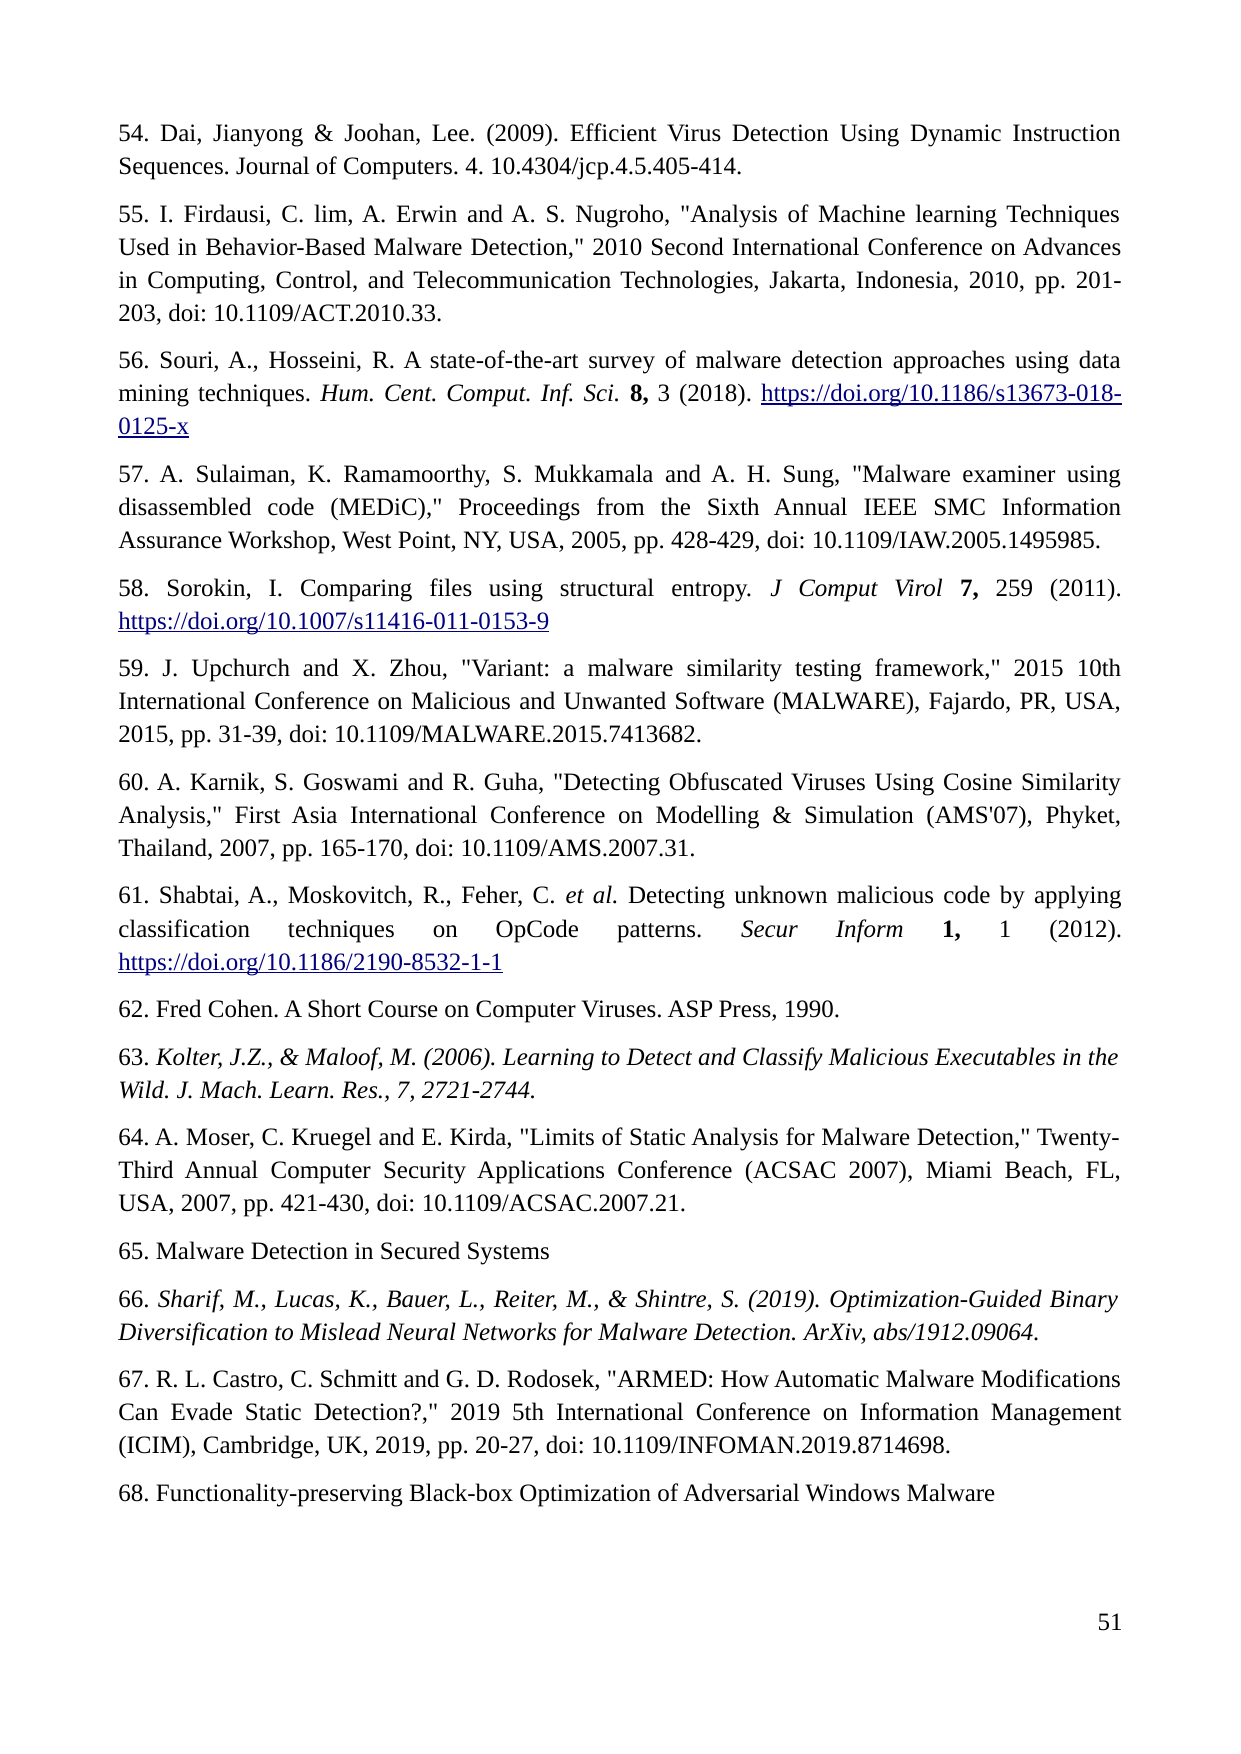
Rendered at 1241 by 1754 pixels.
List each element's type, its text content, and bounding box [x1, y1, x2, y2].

text 54. Dai, Jianyong & Joohan, Lee. (2009). Efficient Virus Detection Using Dynamic Instruction Sequences. Journal of Computers. 4. 10.4304/jcp.4.5.405-414. [118, 118, 1122, 180]
text 60. A. Karnik, S. Goswami and R. Guha, "Detecting Obfuscated Viruses Using Cosine Similarity Analysis," First Asia International Conference on Modelling & Simulation (AMS'07), Phyket, Thailand, 2007, pp. 165-170, doi: 10.1109/AMS.2007.31. [118, 767, 1122, 862]
text 68. Functionality-preserving Black-box Optimization of Adversarial Windows Malware [118, 1478, 1122, 1507]
text 67. R. L. Castro, C. Schmitt and G. D. Rodosek, "ARMED: How Automatic Malware Modifications Can Evade Static Detection?," 2019 5th International Conference on Information Management (ICIM), Cambridge, UK, 2019, pp. 20-27, doi: 10.1109/INFOMAN.2019.8714698. [118, 1364, 1122, 1459]
text 56. Souri, A., Hosseini, R. A state-of-the-art survey of malware detection approaches using data mining techniques. Hum. Cent. Comput. Inf. Sci. 8, 3 (2018). https://doi.org/10.1186/s13673-018-0125-x [118, 345, 1122, 440]
text 62. Fred Cohen. A Short Course on Computer Viruses. ASP Press, 1990. [118, 994, 1122, 1023]
text 66. Sharif, M., Lucas, K., Bauer, L., Reiter, M., & Shintre, S. (2019). Optimization-Guided Binary Diversification to Mislead Neural Networks for Malware Detection. ArXiv, abs/1912.09064. [118, 1284, 1122, 1346]
text 57. A. Sulaiman, K. Ramamoorthy, S. Mukkamala and A. H. Sung, "Malware examiner using disassembled code (MEDiC)," Proceedings from the Sixth Annual IEEE SMC Information Assurance Workshop, West Point, NY, USA, 2005, pp. 428-429, doi: 10.1109/IAW.2005.1495985. [118, 459, 1122, 554]
text 59. J. Upchurch and X. Zhou, "Variant: a malware similarity testing framework," 2015 10th International Conference on Malicious and Unwanted Software (MALWARE), Fajardo, PR, USA, 2015, pp. 31-39, doi: 10.1109/MALWARE.2015.7413682. [118, 653, 1122, 748]
text 55. I. Firdausi, C. lim, A. Erwin and A. S. Nugroho, "Analysis of Machine learning Techniques Used in Behavior-Based Malware Detection," 2010 Second International Conference on Advances in Computing, Control, and Telecommunication Technologies, Jakarta, Indonesia, 2010, pp. 201-203, doi: 10.1109/ACT.2010.33. [118, 199, 1122, 327]
text 58. Sorokin, I. Comparing files using structural entropy. J Comput Virol 7, 259 (2011). https://doi.org/10.1007/s11416-011-0153-9 [118, 573, 1122, 634]
text 63. Kolter, J.Z., & Maloof, M. (2006). Learning to Detect and Classify Malicious Executables in the Wild. J. Mach. Learn. Res., 7, 2721-2744. [118, 1042, 1122, 1104]
text 64. A. Moser, C. Kruegel and E. Kirda, "Limits of Static Analysis for Malware Detection," Twenty-Third Annual Computer Security Applications Conference (ACSAC 2007), Miami Beach, FL, USA, 2007, pp. 421-430, doi: 10.1109/ACSAC.2007.21. [118, 1122, 1122, 1217]
text 65. Malware Detection in Secured Systems [118, 1236, 1122, 1265]
text 61. Shabtai, A., Moskovitch, R., Feher, C. et al. Detecting unknown malicious code by applying classification techniques on OpCode patterns. Secur Inform 1, 1 (2012). https://doi.org/10.1186/2190-8532-1-1 [118, 881, 1122, 975]
